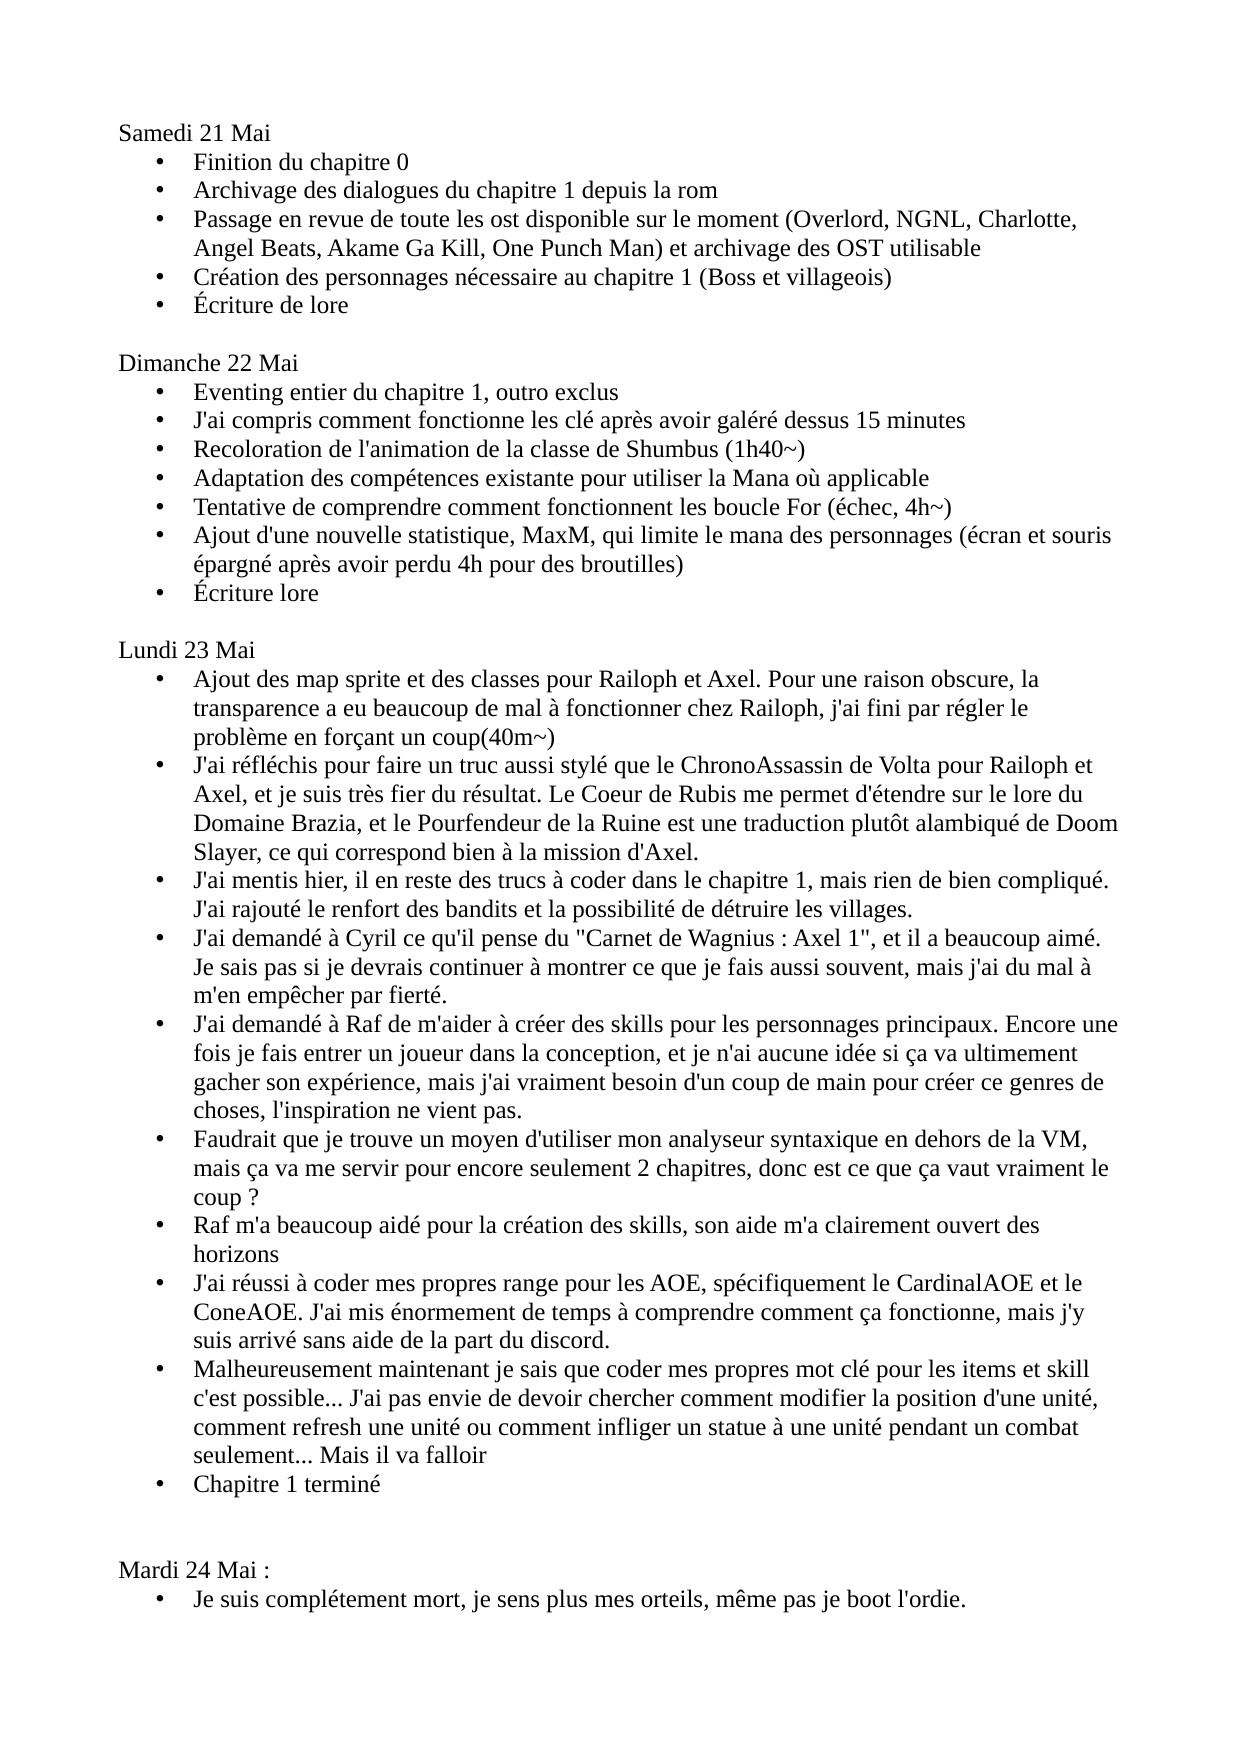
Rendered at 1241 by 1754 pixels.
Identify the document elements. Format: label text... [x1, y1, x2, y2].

list Faudrait que je trouve un moyen d'utiliser mon analyseur syntaxique en dehors de la VM, mais ça va me servir pour encore seulement 2 chapitres, donc est ce que ça vaut vraiment le coup ? [156, 1124, 1122, 1211]
list Passage en revue de toute les ost disponible sur le moment (Overlord, NGNL, Charlotte, Angel Beats, Akame Ga Kill, One Punch Man) et archivage des OST utilisable [156, 204, 1122, 262]
list Raf m'a beaucoup aidé pour la création des skills, son aide m'a clairement ouvert des horizons [156, 1211, 1122, 1268]
list Ajout des map sprite et des classes pour Railoph et Axel. Pour une raison obscure, la transparence a eu beaucoup de mal à fonctionner chez Railoph, j'ai fini par régler le problème en forçant un coup(40m~) [156, 664, 1122, 751]
list Tentative de comprendre comment fonctionnent les boucle For (échec, 4h~) [156, 492, 1122, 521]
list Recoloration de l'animation de la classe de Shumbus (1h40~) [156, 434, 1122, 463]
list J'ai réfléchis pour faire un truc aussi stylé que le ChronoAssassin de Volta pour Railoph et Axel, et je suis très fier du résultat. Le Coeur de Rubis me permet d'étendre sur le lore du Domaine Brazia, et le Pourfendeur de la Ruine est une traduction plutôt alambiqué de Doom Slayer, ce qui correspond bien à la mission d'Axel. [156, 751, 1122, 866]
list Ajout d'une nouvelle statistique, MaxM, qui limite le mana des personnages (écran et souris épargné après avoir perdu 4h pour des broutilles) [156, 521, 1122, 578]
list Archivage des dialogues du chapitre 1 depuis la rom [156, 176, 1122, 204]
list J'ai mentis hier, il en reste des trucs à coder dans le chapitre 1, mais rien de bien compliqué. J'ai rajouté le renfort des bandits et la possibilité de détruire les villages. [156, 866, 1122, 923]
list Je suis complétement mort, je sens plus mes orteils, même pas je boot l'ordie. [156, 1584, 1122, 1613]
list Finition du chapitre 0 [156, 147, 1122, 176]
text Samedi 21 Mai [118, 118, 1122, 147]
list J'ai demandé à Cyril ce qu'il pense du "Carnet de Wagnius : Axel 1", et il a beaucoup aimé. Je sais pas si je devrais continuer à montrer ce que je fais aussi souvent, mais j'ai du mal à m'en empêcher par fierté. [156, 923, 1122, 1009]
list Écriture lore [156, 578, 1122, 607]
list J'ai compris comment fonctionne les clé après avoir galéré dessus 15 minutes [156, 406, 1122, 434]
list Adaptation des compétences existante pour utiliser la Mana où applicable [156, 463, 1122, 492]
list Écriture de lore [156, 291, 1122, 319]
list J'ai réussi à coder mes propres range pour les AOE, spécifiquement le CardinalAOE et le ConeAOE. J'ai mis énormement de temps à comprendre comment ça fonctionne, mais j'y suis arrivé sans aide de la part du discord. [156, 1268, 1122, 1354]
list Création des personnages nécessaire au chapitre 1 (Boss et villageois) [156, 262, 1122, 291]
text Mardi 24 Mai : [118, 1556, 1122, 1584]
list Eventing entier du chapitre 1, outro exclus [156, 377, 1122, 406]
text Lundi 23 Mai [118, 636, 1122, 664]
list J'ai demandé à Raf de m'aider à créer des skills pour les personnages principaux. Encore une fois je fais entrer un joueur dans la conception, et je n'ai aucune idée si ça va ultimement gacher son expérience, mais j'ai vraiment besoin d'un coup de main pour créer ce genres de choses, l'inspiration ne vient pas. [156, 1009, 1122, 1124]
text Dimanche 22 Mai [118, 348, 1122, 377]
list Malheureusement maintenant je sais que coder mes propres mot clé pour les items et skill c'est possible... J'ai pas envie de devoir chercher comment modifier la position d'une unité, comment refresh une unité ou comment infliger un statue à une unité pendant un combat seulement... Mais il va falloir [156, 1354, 1122, 1469]
list Chapitre 1 terminé [156, 1469, 1122, 1498]
